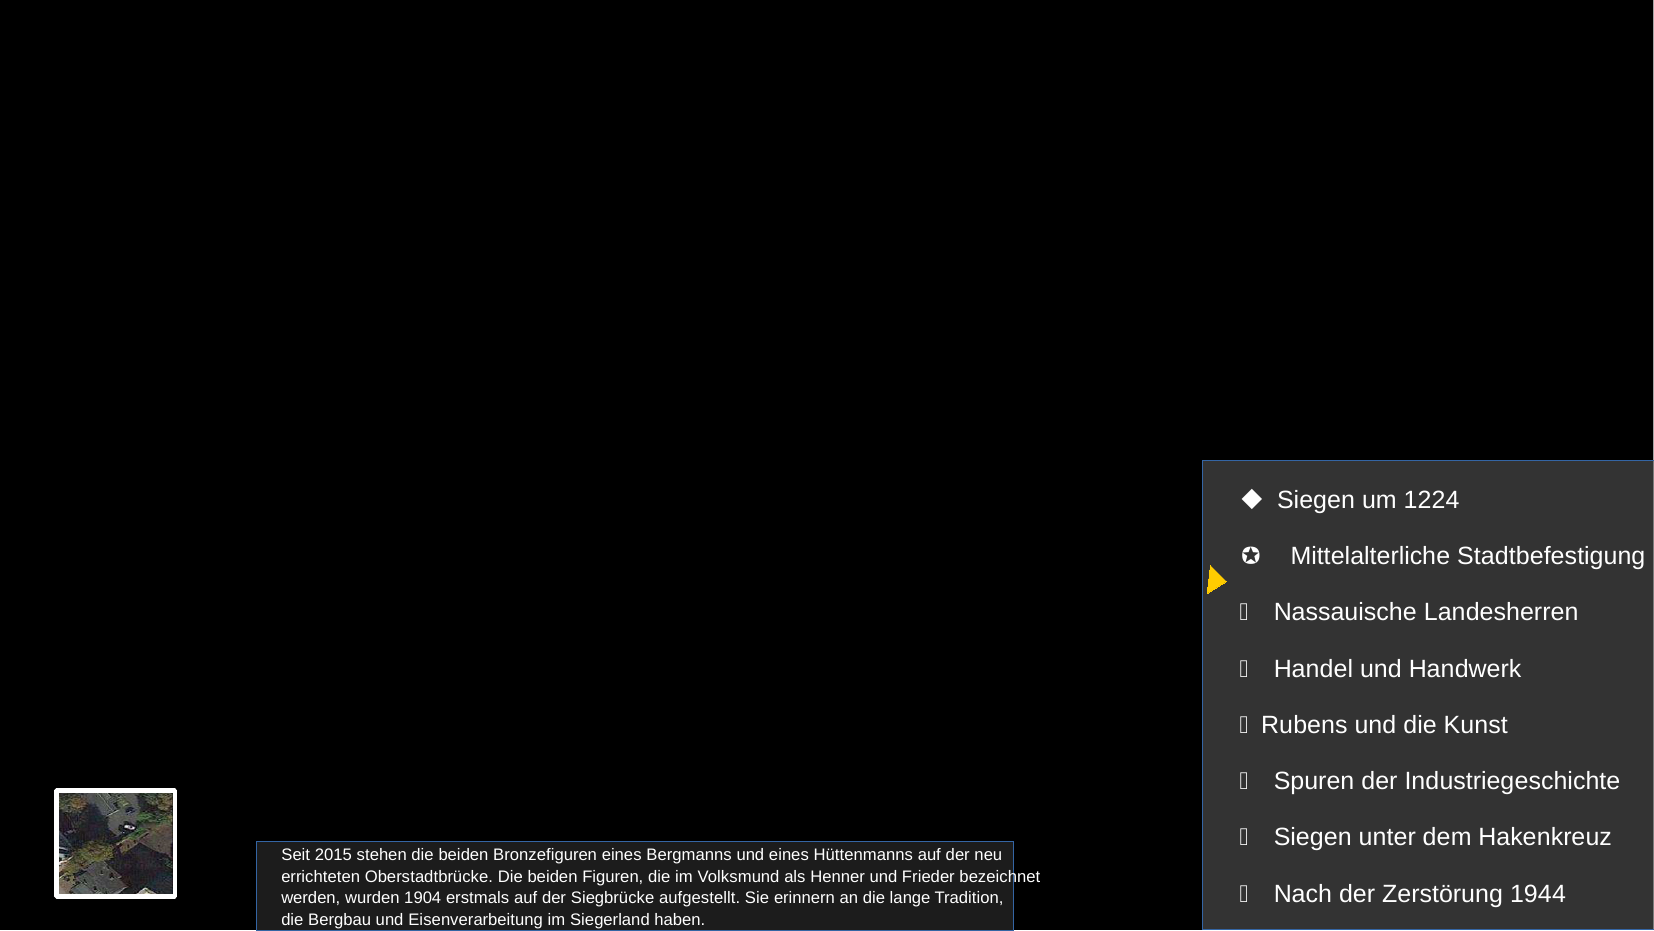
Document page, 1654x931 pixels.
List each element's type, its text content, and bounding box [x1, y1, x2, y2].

text_box [1202, 460, 1654, 930]
picture [58, 792, 173, 894]
text_box  Siegen um 1224  Mittelalterliche Stadtbefestigung  Nassauische Landesherren  Handel und Handwerk  Rubens und die Kunst  Spuren der Industriegeschichte  Siegen unter dem Hakenkreuz  Nach der Zerstörung 1944  Siegen – zu neuen Ufern  Stadtteile von Siegen [1224, 478, 1654, 931]
text_box Seit 2015 stehen die beiden Bronzefiguren eines Bergmanns und eines Hüttenmanns auf der neu errichteten Oberstadtbrücke. Die beiden Figuren, die im Volksmund als Henner und Frieder bezeichnet werden, wurden 1904 erstmals auf der Siegbrücke aufgestellt. Sie erinnern an die lange Tradition, die Bergbau und Eisenverarbeitung im Siegerland haben. [256, 841, 1014, 931]
